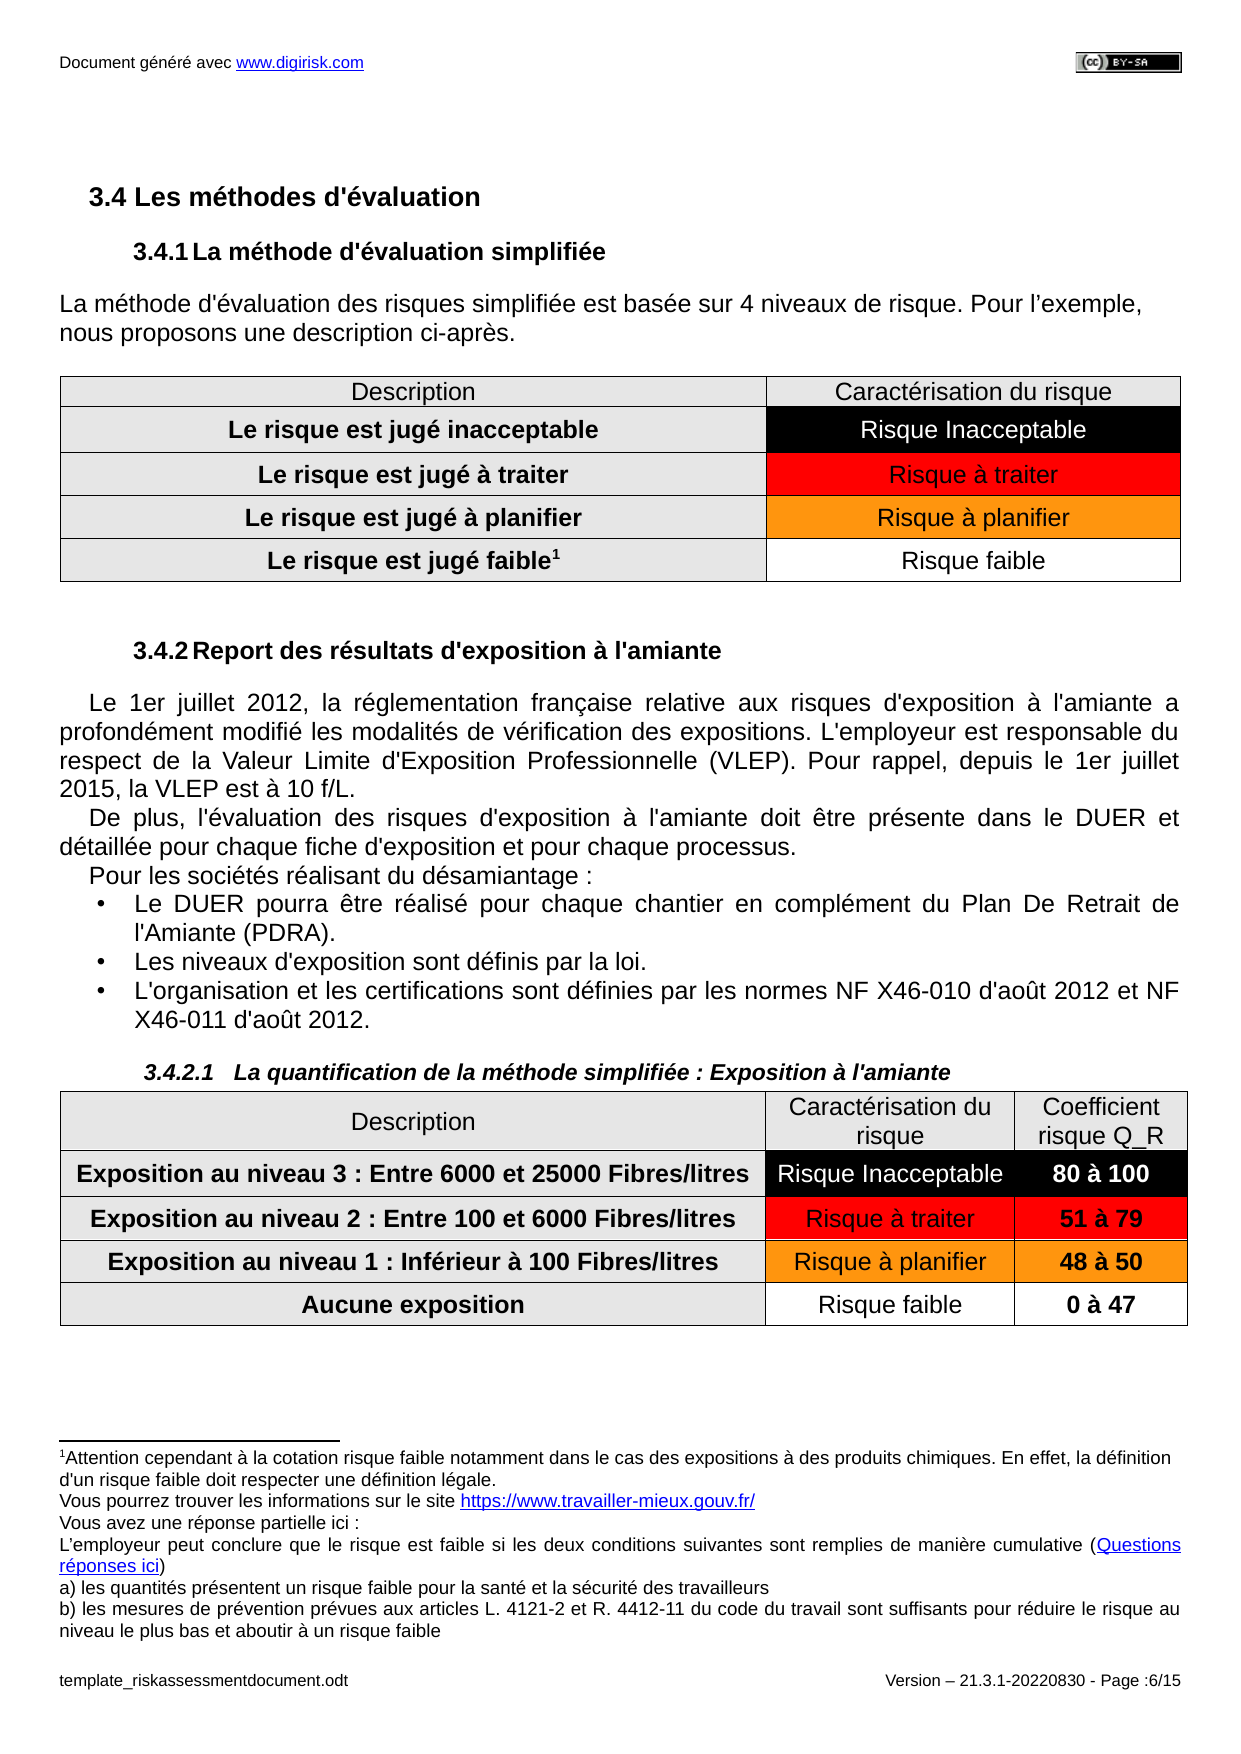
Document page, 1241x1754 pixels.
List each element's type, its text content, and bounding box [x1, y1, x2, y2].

text Le 1er juillet 2012, la réglementation française relative aux risques d'exposition à l'amiante a profondément modifié les modalités de vérification des expositions. L'employeur est responsable du respect de la Valeur Limite d'Exposition Professionnelle (VLEP). Pour rappel, depuis le 1er juillet 2015, la VLEP est à 10 f/L. [59, 688, 1181, 803]
table_header Coefficient risque Q_R [1015, 1092, 1187, 1149]
table_cell Risque à planifier [767, 496, 1180, 538]
table_cell Risque à traiter [767, 453, 1180, 495]
list L'organisation et les certifications sont définies par les normes NF X46-010 d'août 2012 et NF X46-011 d'août 2012. [97, 976, 1181, 1033]
text De plus, l'évaluation des risques d'exposition à l'amiante doit être présente dans le DUER et détaillée pour chaque fiche d'exposition et pour chaque processus. [59, 803, 1181, 861]
subtitle Les méthodes d'évaluation [89, 181, 1181, 212]
subtitle La quantification de la méthode simplifiée : Exposition à l'amiante [144, 1058, 1181, 1085]
table_cell Risque faible [767, 539, 1180, 581]
table_cell Risque Inacceptable [767, 407, 1180, 452]
table_cell Exposition au niveau 1 : Inférieur à 100 Fibres/litres [61, 1241, 765, 1282]
text Pour les sociétés réalisant du désamiantage : [59, 861, 1181, 889]
table_cell Le risque est jugé faible [61, 539, 766, 581]
table_cell Exposition au niveau 3 : Entre 6000 et 25000 Fibres/litres [61, 1151, 765, 1196]
table_header Description [61, 1092, 765, 1149]
table_cell 48 à 50 [1015, 1241, 1187, 1282]
table_header Description [61, 377, 766, 406]
table_cell Le risque est jugé inacceptable [61, 407, 766, 452]
table_cell Risque faible [766, 1283, 1014, 1325]
table_cell Aucune exposition [61, 1283, 765, 1325]
table_cell Le risque est jugé à traiter [61, 453, 766, 495]
table_cell Le risque est jugé à planifier [61, 496, 766, 538]
table_cell 80 à 100 [1015, 1151, 1187, 1196]
list Les niveaux d'exposition sont définis par la loi. [97, 947, 1181, 976]
subtitle Report des résultats d'exposition à l'amiante [133, 636, 1181, 664]
picture [1075, 52, 1182, 73]
table_cell Risque Inacceptable [766, 1151, 1014, 1196]
table_cell Risque à planifier [766, 1241, 1014, 1282]
table_header Caractérisation du risque [766, 1092, 1014, 1149]
text La méthode d'évaluation des risques simplifiée est basée sur 4 niveaux de risque. Pour l’exemple, nous proposons une description ci-après. [59, 289, 1181, 347]
table_cell 51 à 79 [1015, 1197, 1187, 1239]
table_cell 0 à 47 [1015, 1283, 1187, 1325]
table_cell Risque à traiter [766, 1197, 1014, 1239]
table_cell Exposition au niveau 2 : Entre 100 et 6000 Fibres/litres [61, 1197, 765, 1239]
list Le DUER pourra être réalisé pour chaque chantier en complément du Plan De Retrait de l'Amiante (PDRA). [97, 889, 1181, 947]
table_header Caractérisation du risque [767, 377, 1180, 406]
subtitle La méthode d'évaluation simplifiée [133, 237, 1181, 266]
